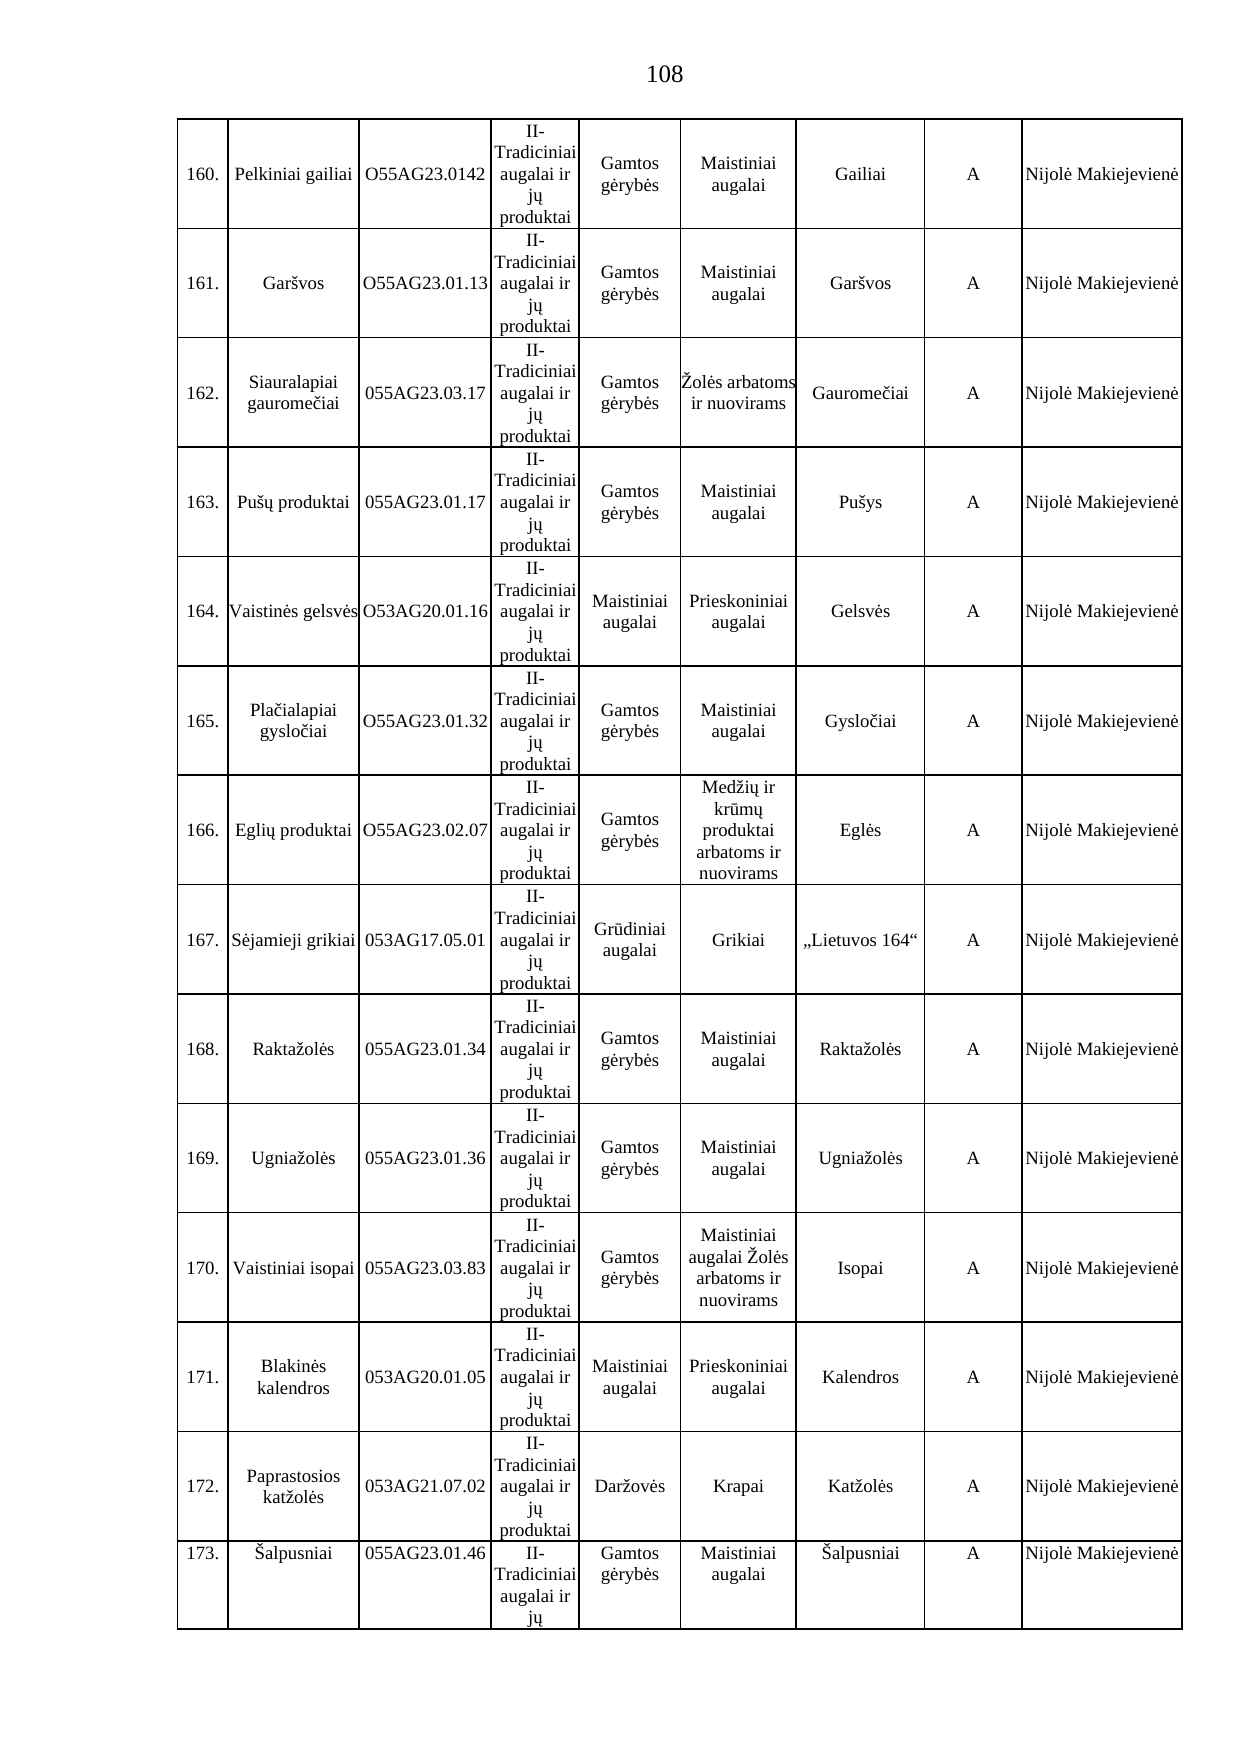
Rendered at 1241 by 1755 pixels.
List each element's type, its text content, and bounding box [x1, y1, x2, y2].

table_cell II-Tradiciniai augalai ir jų produktai [492, 1323, 578, 1431]
table_cell O55AG23.01.13 [360, 229, 490, 337]
table_cell Nijolė Makiejevienė [1023, 1432, 1181, 1540]
table_cell II-Tradiciniai augalai ir jų produktai [492, 667, 578, 774]
table_cell Katžolės [797, 1432, 924, 1540]
table_cell 169. [178, 1104, 227, 1212]
table_cell Sėjamieji grikiai [229, 885, 358, 993]
table_cell II-Tradiciniai augalai ir jų produktai [492, 229, 578, 337]
table_cell Pelkiniai gailiai [229, 120, 358, 227]
table_cell Nijolė Makiejevienė [1023, 557, 1181, 665]
table_cell Maistiniai augalai [580, 557, 680, 665]
table_cell A [925, 557, 1021, 665]
table_cell Gauromečiai [797, 338, 924, 446]
table_cell 055AG23.01.36 [360, 1104, 490, 1212]
table_cell Grūdiniai augalai [580, 885, 680, 993]
table_cell 173. [178, 1542, 227, 1628]
table_cell 160. [178, 120, 227, 227]
table_cell Siauralapiai gauromečiai [229, 338, 358, 446]
table_cell II-Tradiciniai augalai ir jų produktai [492, 1432, 578, 1540]
table_cell 165. [178, 667, 227, 774]
table_cell A [925, 120, 1021, 227]
table_cell Nijolė Makiejevienė [1023, 1323, 1181, 1431]
table_cell Gamtos gėrybės [580, 120, 680, 227]
table_cell II-Tradiciniai augalai ir jų produktai [492, 776, 578, 884]
table_cell 055AG23.03.17 [360, 338, 490, 446]
table_cell O53AG20.01.16 [360, 557, 490, 665]
table_cell Maistiniai augalai [681, 448, 795, 556]
table_cell 055AG23.03.83 [360, 1213, 490, 1321]
table_cell Nijolė Makiejevienė [1023, 120, 1181, 227]
table_cell A [925, 1432, 1021, 1540]
table_cell Gamtos gėrybės [580, 995, 680, 1102]
table_cell A [925, 1542, 1021, 1628]
table_cell A [925, 667, 1021, 774]
table_cell A [925, 885, 1021, 993]
table_cell Maistiniai augalai [681, 120, 795, 227]
table_cell Plačialapiai gysločiai [229, 667, 358, 774]
table_cell A [925, 448, 1021, 556]
table_cell Nijolė Makiejevienė [1023, 1104, 1181, 1212]
table_cell Grikiai [681, 885, 795, 993]
table_cell 053AG20.01.05 [360, 1323, 490, 1431]
table_cell Kalendros [797, 1323, 924, 1431]
table_cell 162. [178, 338, 227, 446]
table_cell Nijolė Makiejevienė [1023, 776, 1181, 884]
table_cell Nijolė Makiejevienė [1023, 338, 1181, 446]
table_cell „Lietuvos 164“ [797, 885, 924, 993]
table_cell Nijolė Makiejevienė [1023, 1542, 1181, 1628]
table_cell O55AG23.02.07 [360, 776, 490, 884]
table_cell Vaistinės gelsvės [229, 557, 358, 665]
table_cell II-Tradiciniai augalai ir jų produktai [492, 338, 578, 446]
table_cell 163. [178, 448, 227, 556]
table_cell Nijolė Makiejevienė [1023, 995, 1181, 1102]
table_cell Nijolė Makiejevienė [1023, 229, 1181, 337]
table_cell Krapai [681, 1432, 795, 1540]
table_cell Gamtos gėrybės [580, 776, 680, 884]
table_cell Gysločiai [797, 667, 924, 774]
table_cell Gailiai [797, 120, 924, 227]
table_cell 055AG23.01.46 [360, 1542, 490, 1628]
table_cell 164. [178, 557, 227, 665]
table_cell Ugniažolės [229, 1104, 358, 1212]
table_cell 168. [178, 995, 227, 1102]
table_cell Prieskoniniai augalai [681, 557, 795, 665]
table_cell Eglės [797, 776, 924, 884]
table_cell Ugniažolės [797, 1104, 924, 1212]
table_cell Daržovės [580, 1432, 680, 1540]
table_cell Maistiniai augalai [681, 229, 795, 337]
table_cell Nijolė Makiejevienė [1023, 448, 1181, 556]
table_cell Prieskoniniai augalai [681, 1323, 795, 1431]
table_cell 167. [178, 885, 227, 993]
table_cell Gamtos gėrybės [580, 338, 680, 446]
table_cell A [925, 338, 1021, 446]
table_cell Nijolė Makiejevienė [1023, 1213, 1181, 1321]
table_cell 171. [178, 1323, 227, 1431]
table_cell A [925, 1104, 1021, 1212]
table_cell Žolės arbatoms ir nuovirams [681, 338, 795, 446]
table_cell Gamtos gėrybės [580, 667, 680, 774]
table_cell O55AG23.01.32 [360, 667, 490, 774]
table_cell II-Tradiciniai augalai ir jų produktai [492, 448, 578, 556]
table_cell Blakinės kalendros [229, 1323, 358, 1431]
table_cell 053AG17.05.01 [360, 885, 490, 993]
table_cell Maistiniai augalai [681, 667, 795, 774]
table_cell 055AG23.01.17 [360, 448, 490, 556]
table_cell Maistiniai augalai [681, 1104, 795, 1212]
table_cell Šalpusniai [229, 1542, 358, 1628]
table_cell Maistiniai augalai Žolės arbatoms ir nuovirams [681, 1213, 795, 1321]
table_cell Pušų produktai [229, 448, 358, 556]
table_cell A [925, 776, 1021, 884]
table_cell 053AG21.07.02 [360, 1432, 490, 1540]
table_cell Gamtos gėrybės [580, 229, 680, 337]
table_cell II-Tradiciniai augalai ir jų produktai [492, 557, 578, 665]
table_cell 172. [178, 1432, 227, 1540]
table_cell Maistiniai augalai [681, 995, 795, 1102]
table_cell 055AG23.01.34 [360, 995, 490, 1102]
table_cell 166. [178, 776, 227, 884]
table_cell A [925, 1213, 1021, 1321]
table_cell II-Tradiciniai augalai ir jų produktai [492, 995, 578, 1102]
table_cell II-Tradiciniai augalai ir jų produktai [492, 120, 578, 227]
table_cell 170. [178, 1213, 227, 1321]
table_cell Isopai [797, 1213, 924, 1321]
table_cell Raktažolės [797, 995, 924, 1102]
table_cell Nijolė Makiejevienė [1023, 667, 1181, 774]
table_cell Garšvos [229, 229, 358, 337]
table_cell Gamtos gėrybės [580, 1104, 680, 1212]
table_cell Maistiniai augalai [681, 1542, 795, 1628]
table_cell Paprastosios katžolės [229, 1432, 358, 1540]
table_cell Gamtos gėrybės [580, 1542, 680, 1628]
table_cell A [925, 229, 1021, 337]
table_cell II-Tradiciniai augalai ir jų produktai [492, 885, 578, 993]
table_cell Šalpusniai [797, 1542, 924, 1628]
table_cell Vaistiniai isopai [229, 1213, 358, 1321]
table_cell II-Tradiciniai augalai ir jų produktai [492, 1104, 578, 1212]
table_cell II-Tradiciniai augalai ir jų produktai [492, 1213, 578, 1321]
table_cell Gamtos gėrybės [580, 1213, 680, 1321]
table_cell Gelsvės [797, 557, 924, 665]
table_cell Pušys [797, 448, 924, 556]
table_cell A [925, 995, 1021, 1102]
table_cell Nijolė Makiejevienė [1023, 885, 1181, 993]
table_cell Gamtos gėrybės [580, 448, 680, 556]
table_cell O55AG23.0142 [360, 120, 490, 227]
table_cell Raktažolės [229, 995, 358, 1102]
table_cell Eglių produktai [229, 776, 358, 884]
table_cell 161. [178, 229, 227, 337]
table_cell Medžių ir krūmų produktai arbatoms ir nuovirams [681, 776, 795, 884]
table_cell Garšvos [797, 229, 924, 337]
table_cell II-Tradiciniai augalai ir jų [492, 1542, 578, 1628]
table_cell Maistiniai augalai [580, 1323, 680, 1431]
table_cell A [925, 1323, 1021, 1431]
